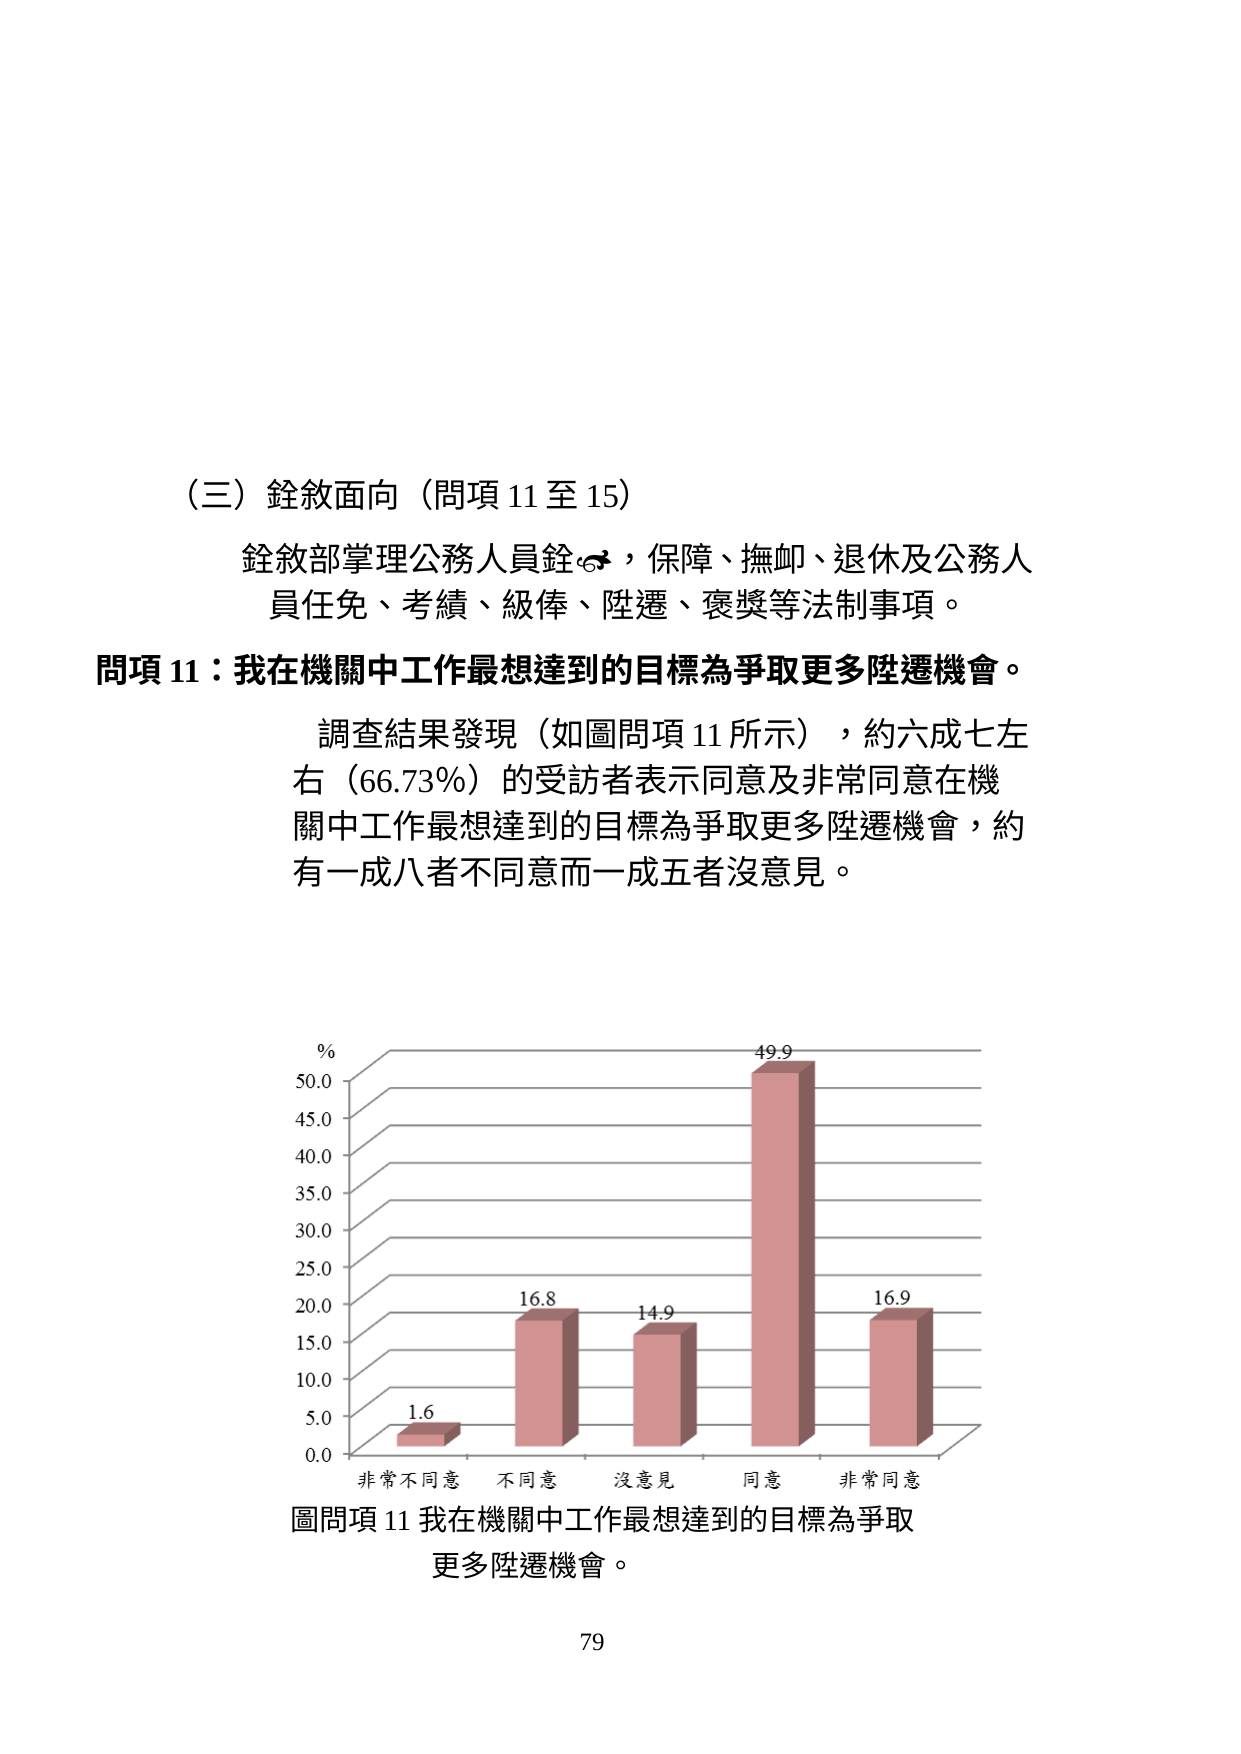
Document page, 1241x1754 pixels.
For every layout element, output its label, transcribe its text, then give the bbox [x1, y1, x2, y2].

text 銓敘部掌理公務人員銓，保障、撫卹、退休及公務人員任免、考績、級俸、陞遷、褒獎等法制事項。 [150, 535, 1034, 627]
picture [229, 1022, 1015, 1510]
text 調查結果發現（如圖問項11所示），約六成七左右（66.73％）的受訪者表示同意及非常同意在機關中工作最想達到的目標為爭取更多陞遷機會，約有一成八者不同意而一成五者沒意見。 [292, 710, 1034, 893]
text （三）銓敘面向（問項11至15） [150, 471, 1034, 516]
text 圖問項11 我在機關中工作最想達到的目標為爭取更多陞遷機會。 [290, 1510, 933, 1585]
text 問項11：我在機關中工作最想達到的目標為爭取更多陞遷機會。 [0, 646, 1034, 691]
